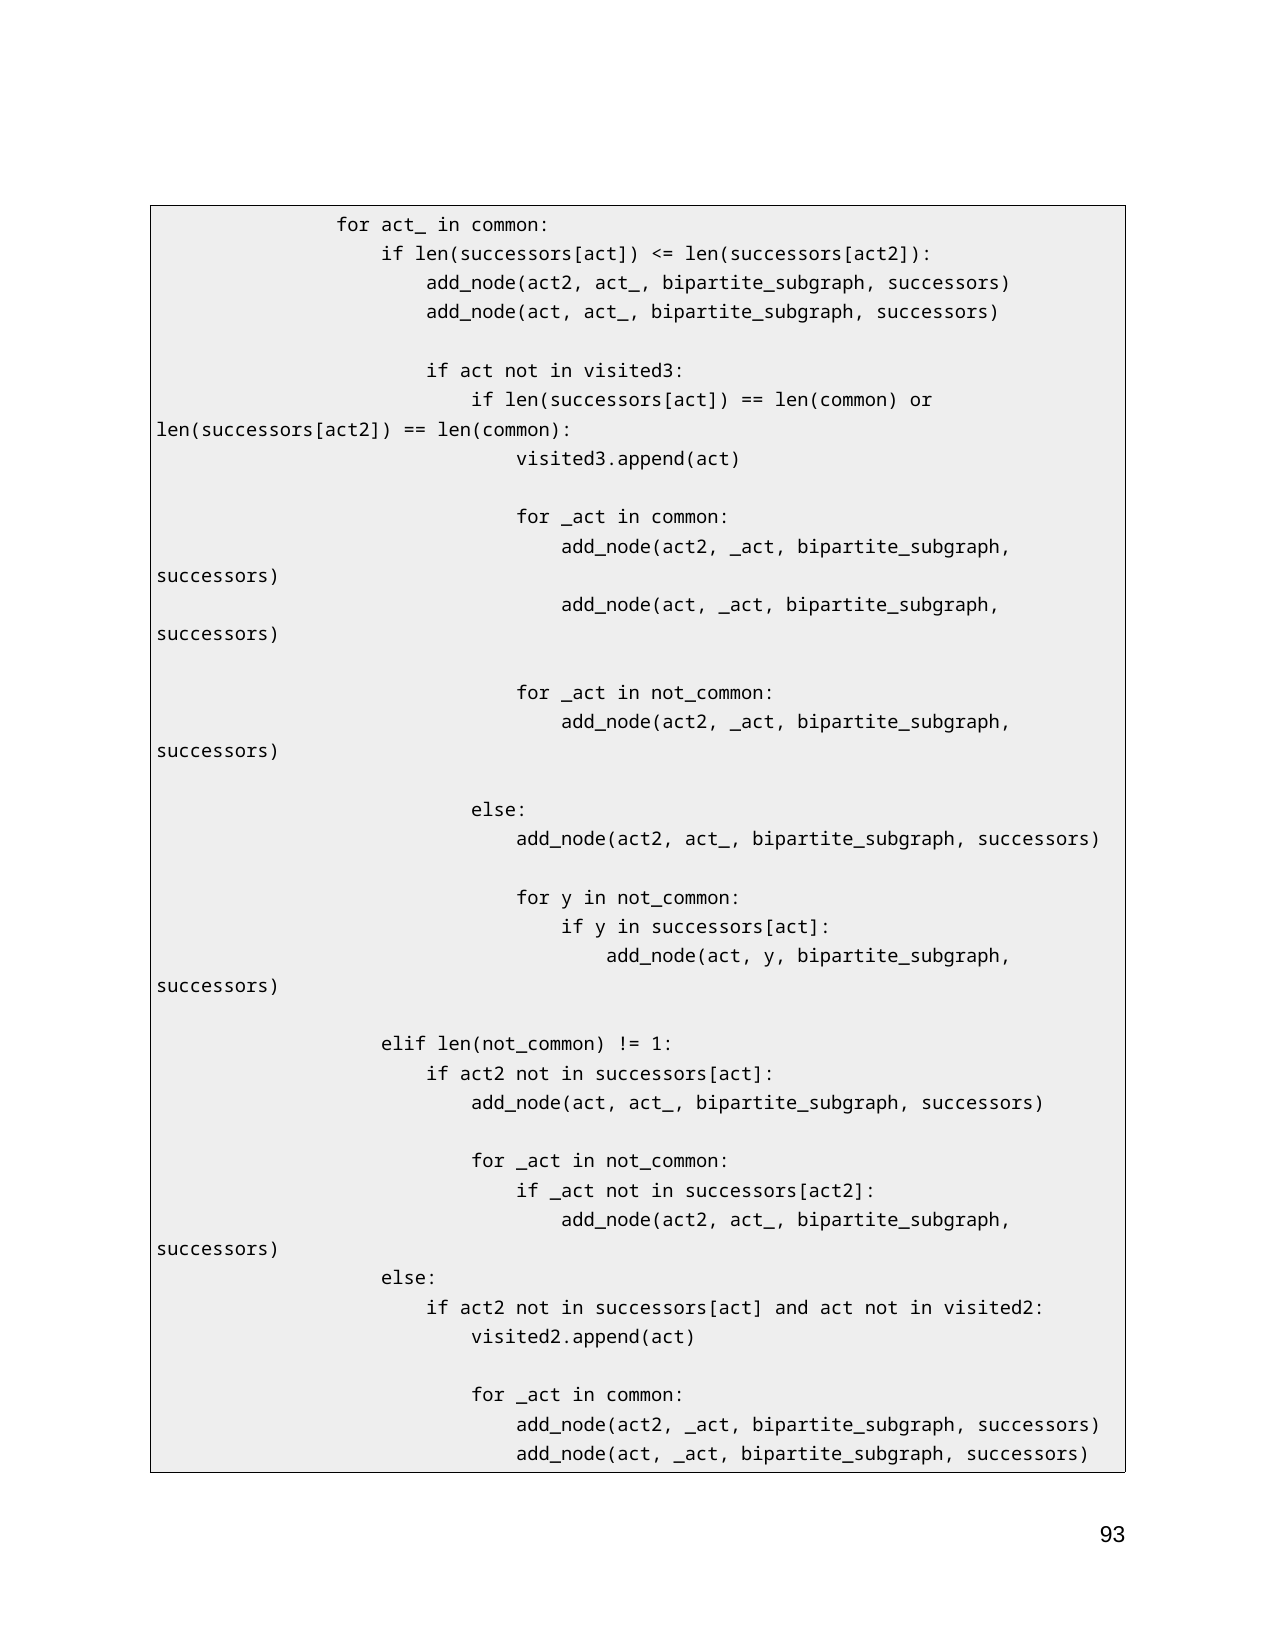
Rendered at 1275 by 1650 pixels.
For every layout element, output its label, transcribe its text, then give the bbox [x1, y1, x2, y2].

table_header for act_ in common: if len(successors[act]) <= len(successors[act2]): add_node(act2, act_, bipartite_subgraph, successors) add_node(act, act_, bipartite_subgraph, successors) if act not in visited3: if len(successors[act]) == len(common) or len(successors[act2]) == len(common): visited3.append(act) for _act in common: add_node(act2, _act, bipartite_subgraph, successors) add_node(act, _act, bipartite_subgraph, successors) for _act in not_common: add_node(act2, _act, bipartite_subgraph, successors) else: add_node(act2, act_, bipartite_subgraph, successors) for y in not_common: if y in successors[act]: add_node(act, y, bipartite_subgraph, successors) elif len(not_common) != 1: if act2 not in successors[act]: add_node(act, act_, bipartite_subgraph, successors) for _act in not_common: if _act not in successors[act2]: add_node(act2, act_, bipartite_subgraph, successors) else: if act2 not in successors[act] and act not in visited2: visited2.append(act) for _act in common: add_node(act2, _act, bipartite_subgraph, successors) add_node(act, _act, bipartite_subgraph, successors) [151, 206, 1125, 1472]
